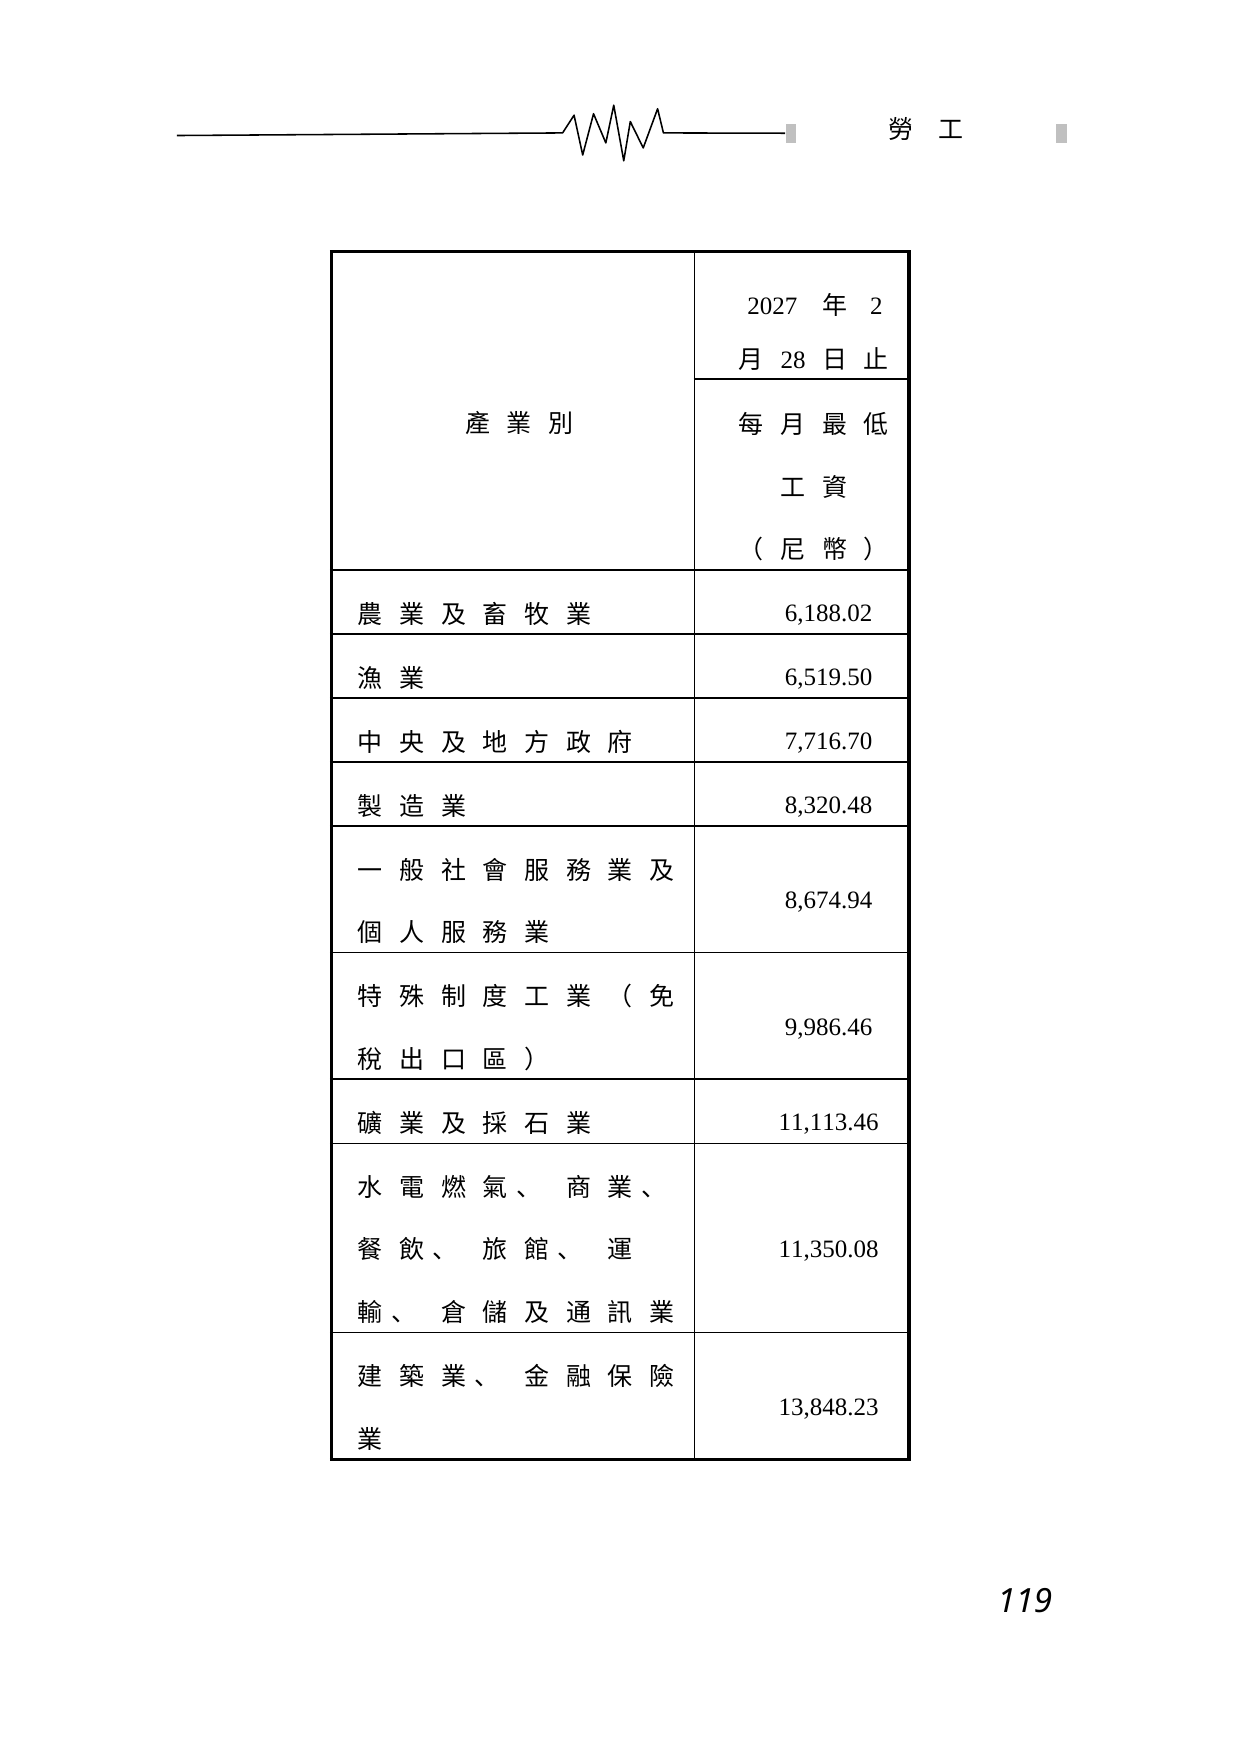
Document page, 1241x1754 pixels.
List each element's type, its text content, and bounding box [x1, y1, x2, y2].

table_cell 9,986.46 [695, 953, 907, 1078]
table_cell 8,674.94 [695, 827, 907, 952]
table_cell 漁業 [333, 635, 694, 697]
table_cell 6,519.50 [695, 635, 907, 697]
table_cell 農業及畜牧業 [333, 571, 694, 633]
table_cell 一般社會服務業及個人服務業 [333, 827, 694, 952]
table_header 2027年2月28日止 [695, 253, 907, 378]
table_cell 每月最低工資 （尼幣） [695, 380, 907, 569]
table_cell 13,848.23 [695, 1333, 907, 1458]
table_cell 11,350.08 [695, 1144, 907, 1331]
table_cell 水電燃氣、商業、餐飲、旅館、運輸、倉儲及通訊業 [333, 1144, 694, 1331]
table_cell 7,716.70 [695, 699, 907, 761]
table_cell 6,188.02 [695, 571, 907, 633]
table_header 產業別 [333, 253, 694, 569]
table_cell 礦業及採石業 [333, 1080, 694, 1142]
table_cell 11,113.46 [695, 1080, 907, 1142]
table_cell 中央及地方政府 [333, 699, 694, 761]
table_cell 製造業 [333, 763, 694, 825]
table_cell 特殊制度工業（免稅出口區） [333, 953, 694, 1078]
table_cell 建築業、金融保險業 [333, 1333, 694, 1458]
table_cell 8,320.48 [695, 763, 907, 825]
